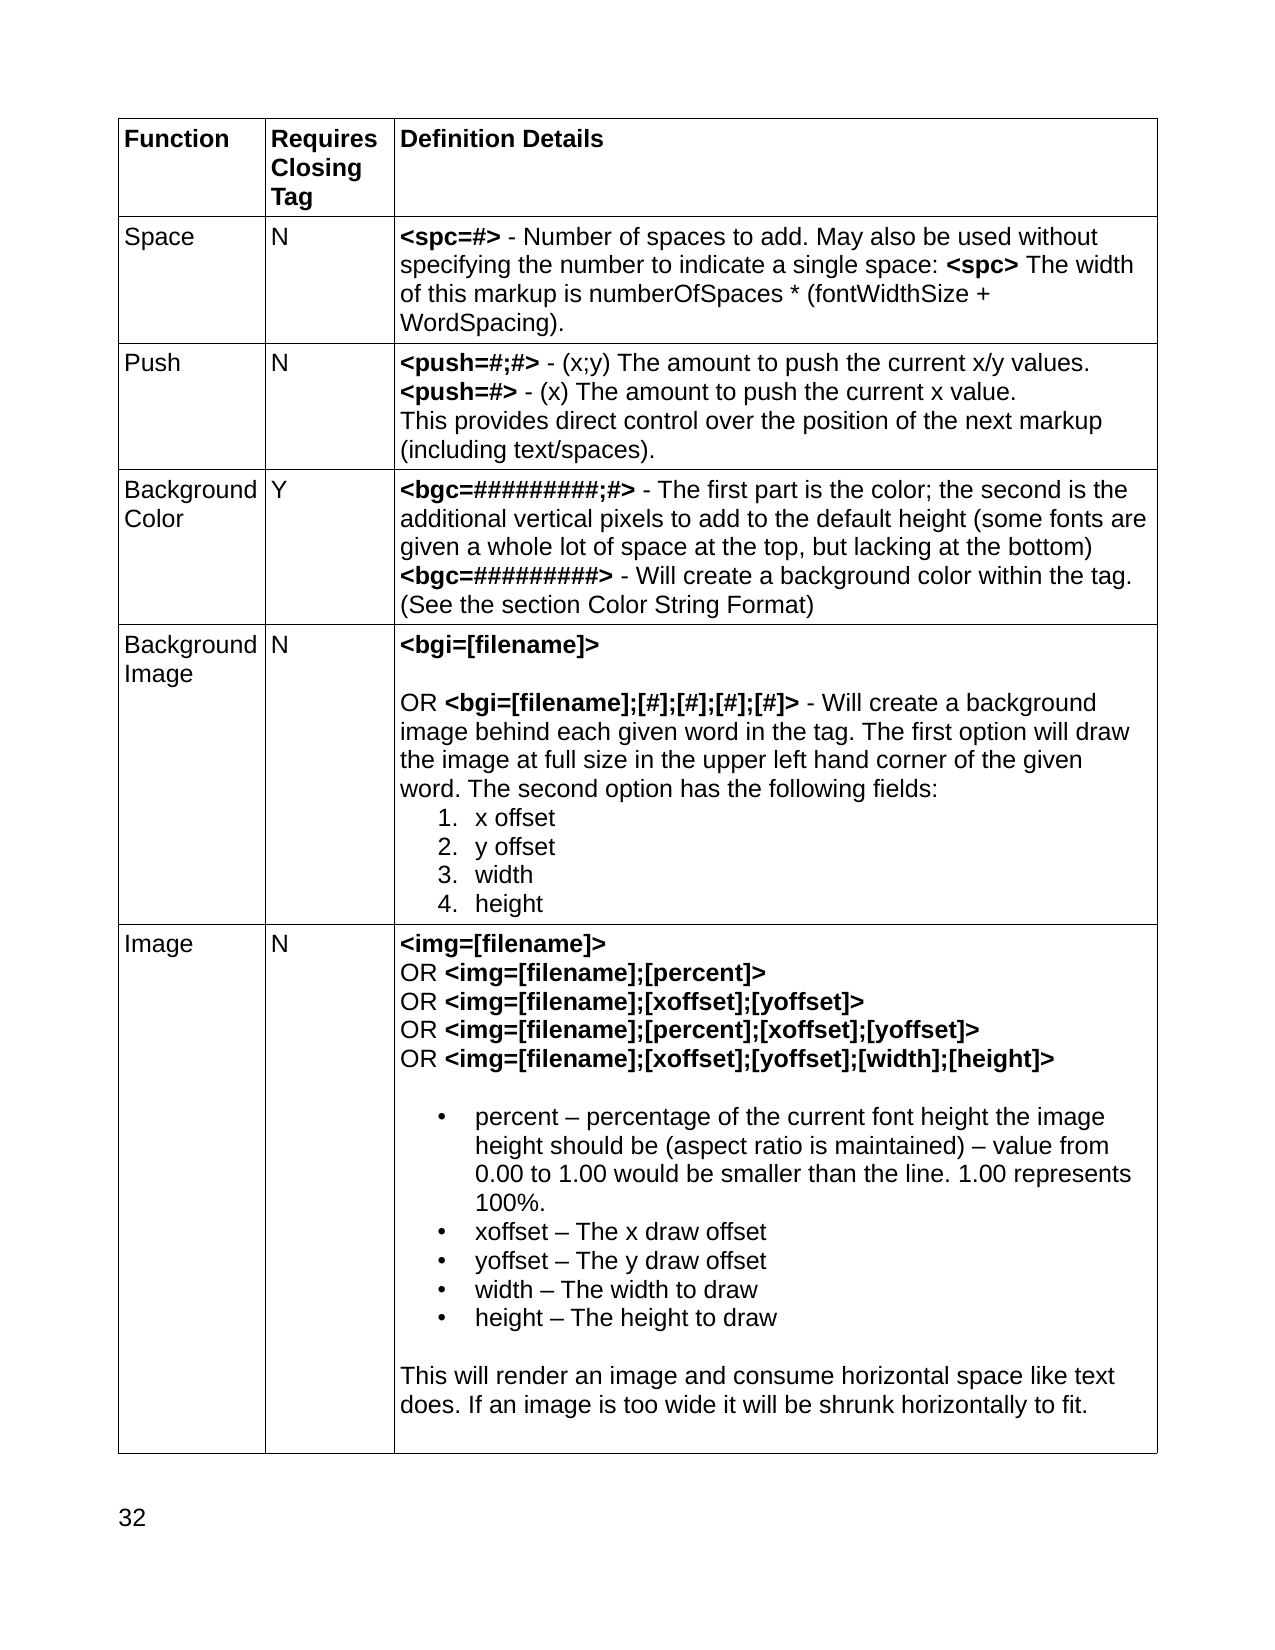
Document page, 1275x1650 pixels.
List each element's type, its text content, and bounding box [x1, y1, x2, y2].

table_cell Space [119, 217, 265, 342]
table_cell N [266, 217, 394, 342]
table_cell N [266, 925, 394, 1453]
table_cell <img=[filename]> OR <img=[filename];[percent]> OR <img=[filename];[xoffset];[yoffset]> OR <img=[filename];[percent];[xoffset];[yoffset]> OR <img=[filename];[xoffset];[yoffset];[width];[height]> percent – percentage of the current font height the image height should be (aspect ratio is maintained) – value from 0.00 to 1.00 would be smaller than the line. 1.00 represents 100%. xoffset – The x draw offset yoffset – The y draw offset width – The width to draw height – The height to draw This will render an image and consume horizontal space like text does. If an image is too wide it will be shrunk horizontally to fit. [395, 925, 1157, 1453]
table_cell Push [119, 344, 265, 469]
table_cell N [266, 625, 394, 923]
table_cell <spc=#> - Number of spaces to add. May also be used without specifying the number to indicate a single space: <spc> The width of this markup is numberOfSpaces * (fontWidthSize + WordSpacing). [395, 217, 1157, 342]
table_header Requires Closing Tag [266, 119, 394, 216]
table_cell <push=#;#> - (x;y) The amount to push the current x/y values. <push=#> - (x) The amount to push the current x value. This provides direct control over the position of the next markup (including text/spaces). [395, 344, 1157, 469]
table_header Function [119, 119, 265, 216]
table_cell <bgc=#########;#> - The first part is the color; the second is the additional vertical pixels to add to the default height (some fonts are given a whole lot of space at the top, but lacking at the bottom) <bgc=#########> - Will create a background color within the tag. (See the section Color String Format) [395, 470, 1157, 624]
table_cell Image [119, 925, 265, 1453]
table_cell Y [266, 470, 394, 624]
table_header Definition Details [395, 119, 1157, 216]
table_cell N [266, 344, 394, 469]
table_cell Background Color [119, 470, 265, 624]
table_cell <bgi=[filename]> OR <bgi=[filename];[#];[#];[#];[#]> - Will create a background image behind each given word in the tag. The first option will draw the image at full size in the upper left hand corner of the given word. The second option has the following fields: x offset y offset width height [395, 625, 1157, 923]
table_cell Background Image [119, 625, 265, 923]
